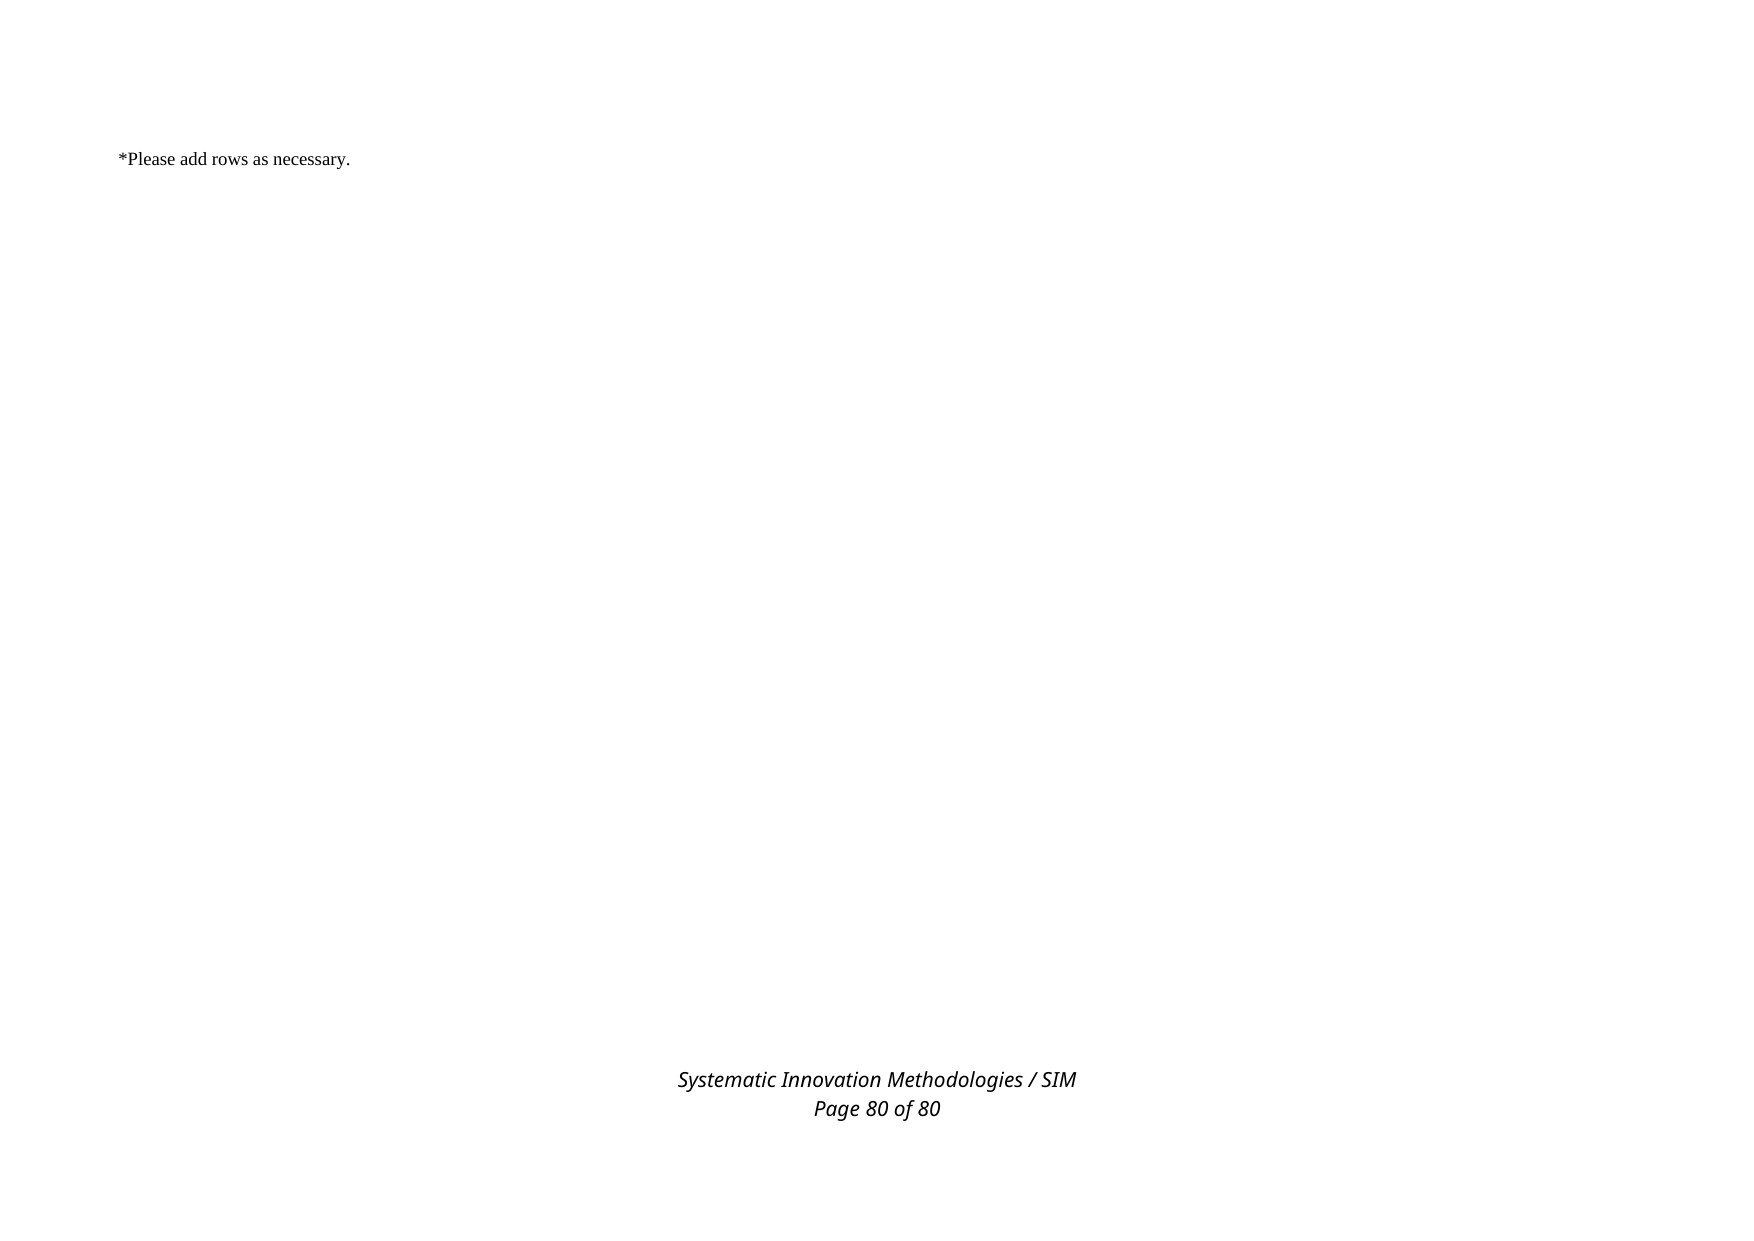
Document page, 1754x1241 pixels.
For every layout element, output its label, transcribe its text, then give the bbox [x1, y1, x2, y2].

text *Please add rows as necessary. [118, 148, 1636, 169]
